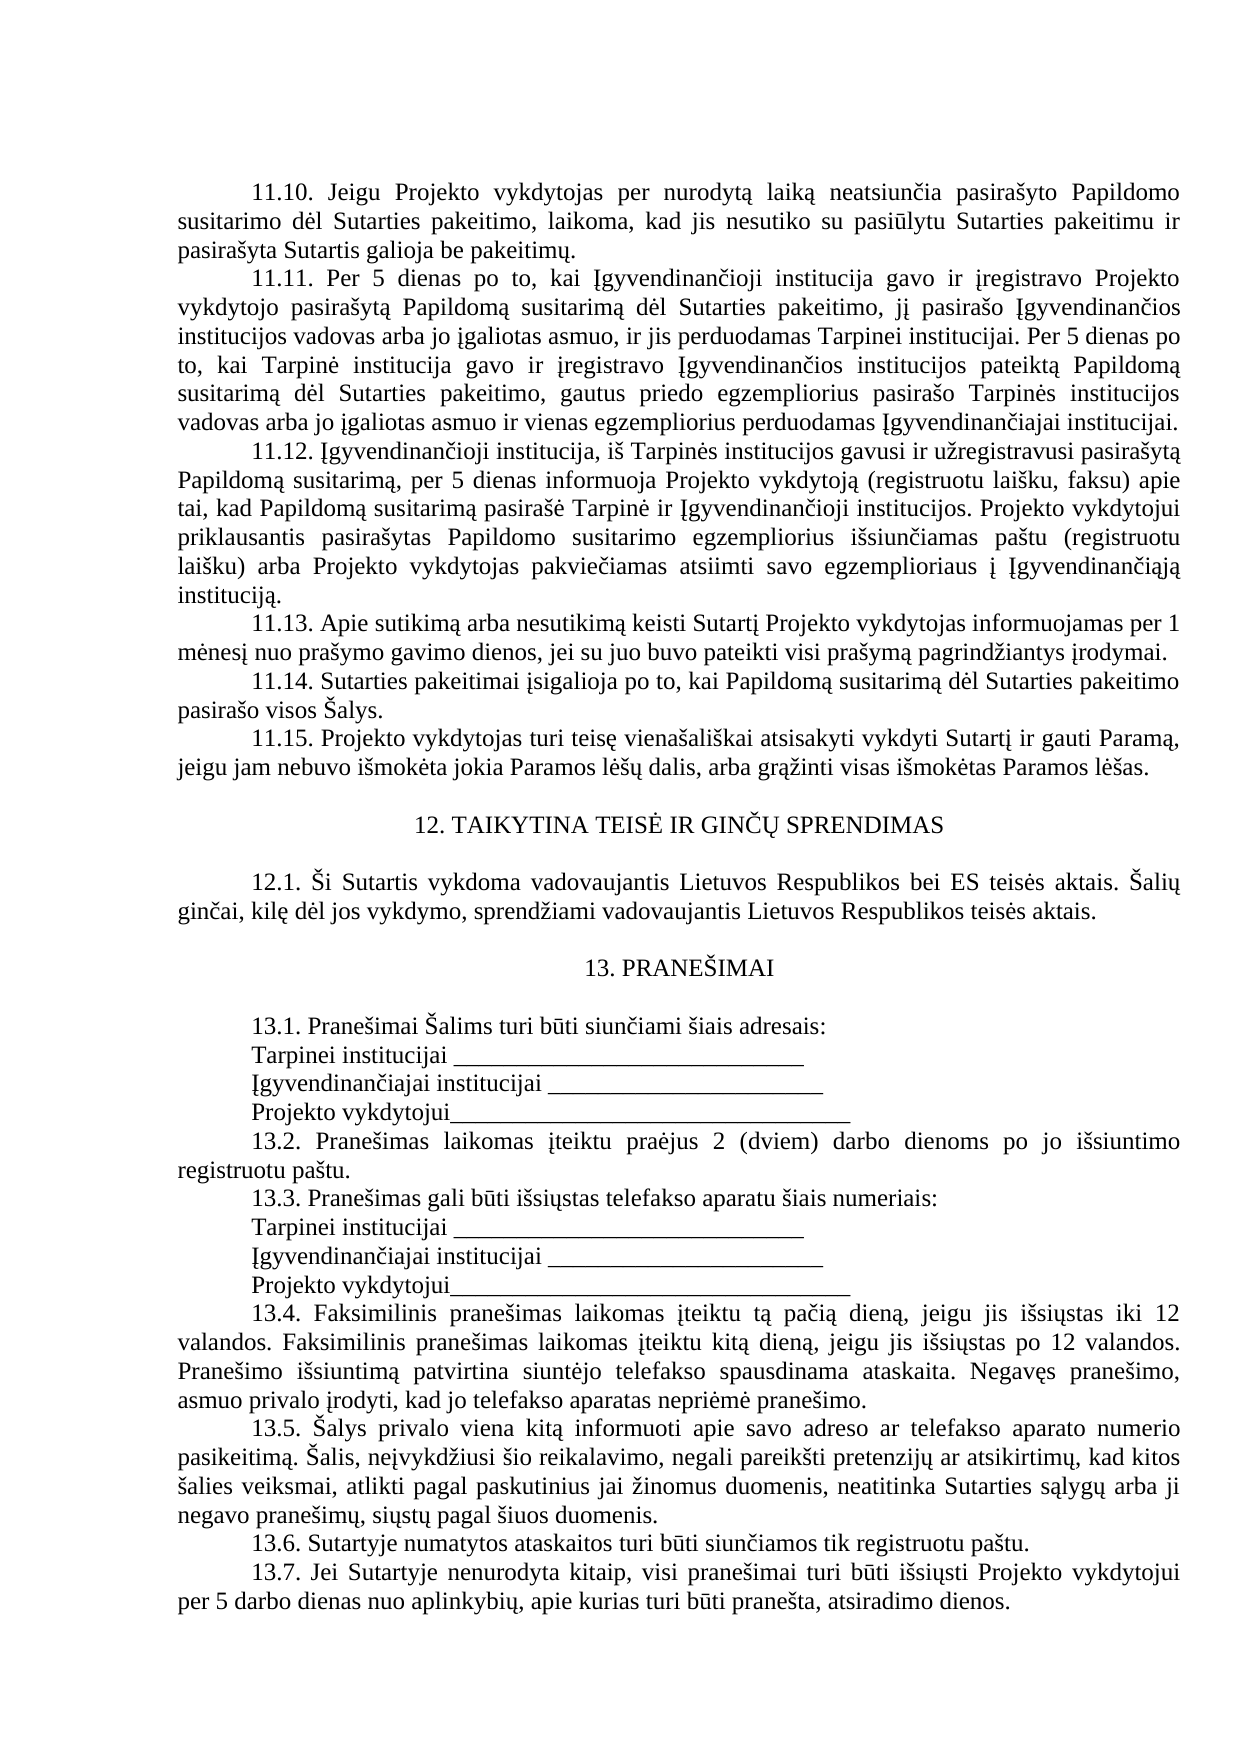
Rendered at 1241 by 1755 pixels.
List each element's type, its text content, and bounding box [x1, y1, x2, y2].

text 11.14. Sutarties pakeitimai įsigalioja po to, kai Papildomą susitarimą dėl Sutarties pakeitimo pasirašo visos Šalys. [177, 666, 1181, 723]
text 13.5. Šalys privalo viena kitą informuoti apie savo adreso ar telefakso aparato numerio pasikeitimą. Šalis, neįvykdžiusi šio reikalavimo, negali pareikšti pretenzijų ar atsikirtimų, kad kitos šalies veiksmai, atlikti pagal paskutinius jai žinomus duomenis, neatitinka Sutarties sąlygų arba ji negavo pranešimų, siųstų pagal šiuos duomenis. [177, 1413, 1181, 1528]
text 11.11. Per 5 dienas po to, kai Įgyvendinančioji institucija gavo ir įregistravo Projekto vykdytojo pasirašytą Papildomą susitarimą dėl Sutarties pakeitimo, jį pasirašo Įgyvendinančios institucijos vadovas arba jo įgaliotas asmuo, ir jis perduodamas Tarpinei institucijai. Per 5 dienas po to, kai Tarpinė institucija gavo ir įregistravo Įgyvendinančios institucijos pateiktą Papildomą susitarimą dėl Sutarties pakeitimo, gautus priedo egzempliorius pasirašo Tarpinės institucijos vadovas arba jo įgaliotas asmuo ir vienas egzempliorius perduodamas Įgyvendinančiajai institucijai. [177, 263, 1181, 436]
text 13.6. Sutartyje numatytos ataskaitos turi būti siunčiamos tik registruotu paštu. [177, 1528, 1181, 1557]
text 11.10. Jeigu Projekto vykdytojas per nurodytą laiką neatsiunčia pasirašyto Papildomo susitarimo dėl Sutarties pakeitimo, laikoma, kad jis nesutiko su pasiūlytu Sutarties pakeitimu ir pasirašyta Sutartis galioja be pakeitimų. [177, 177, 1181, 263]
text 13. PRANEŠIMAI [177, 953, 1181, 982]
text Projekto vykdytojui________________________________ [177, 1270, 1181, 1298]
text Tarpinei institucijai ____________________________ [177, 1212, 1181, 1241]
text 13.2. Pranešimas laikomas įteiktu praėjus 2 (dviem) darbo dienoms po jo išsiuntimo registruotu paštu. [177, 1126, 1181, 1183]
text 13.1. Pranešimai Šalims turi būti siunčiami šiais adresais: [177, 1011, 1181, 1040]
text 13.7. Jei Sutartyje nenurodyta kitaip, visi pranešimai turi būti išsiųsti Projekto vykdytojui per 5 darbo dienas nuo aplinkybių, apie kurias turi būti pranešta, atsiradimo dienos. [177, 1557, 1181, 1615]
text 11.15. Projekto vykdytojas turi teisę vienašališkai atsisakyti vykdyti Sutartį ir gauti Paramą, jeigu jam nebuvo išmokėta jokia Paramos lėšų dalis, arba grąžinti visas išmokėtas Paramos lėšas. [177, 723, 1181, 781]
text 13.3. Pranešimas gali būti išsiųstas telefakso aparatu šiais numeriais: [177, 1183, 1181, 1212]
text Įgyvendinančiajai institucijai ______________________ [177, 1068, 1181, 1097]
text Projekto vykdytojui________________________________ [177, 1097, 1181, 1126]
text 11.12. Įgyvendinančioji institucija, iš Tarpinės institucijos gavusi ir užregistravusi pasirašytą Papildomą susitarimą, per 5 dienas informuoja Projekto vykdytoją (registruotu laišku, faksu) apie tai, kad Papildomą susitarimą pasirašė Tarpinė ir Įgyvendinančioji institucijos. Projekto vykdytojui priklausantis pasirašytas Papildomo susitarimo egzempliorius išsiunčiamas paštu (registruotu laišku) arba Projekto vykdytojas pakviečiamas atsiimti savo egzemplioriaus į Įgyvendinančiąją instituciją. [177, 436, 1181, 608]
text Įgyvendinančiajai institucijai ______________________ [177, 1241, 1181, 1270]
text 12.1. Ši Sutartis vykdoma vadovaujantis Lietuvos Respublikos bei ES teisės aktais. Šalių ginčai, kilę dėl jos vykdymo, sprendžiami vadovaujantis Lietuvos Respublikos teisės aktais. [177, 867, 1181, 925]
text 12. TAIKYTINA TEISĖ IR GINČŲ SPRENDIMAS [177, 810, 1181, 838]
text 13.4. Faksimilinis pranešimas laikomas įteiktu tą pačią dieną, jeigu jis išsiųstas iki 12 valandos. Faksimilinis pranešimas laikomas įteiktu kitą dieną, jeigu jis išsiųstas po 12 valandos. Pranešimo išsiuntimą patvirtina siuntėjo telefakso spausdinama ataskaita. Negavęs pranešimo, asmuo privalo įrodyti, kad jo telefakso aparatas nepriėmė pranešimo. [177, 1298, 1181, 1413]
text Tarpinei institucijai ____________________________ [177, 1040, 1181, 1068]
text 11.13. Apie sutikimą arba nesutikimą keisti Sutartį Projekto vykdytojas informuojamas per 1 mėnesį nuo prašymo gavimo dienos, jei su juo buvo pateikti visi prašymą pagrindžiantys įrodymai. [177, 608, 1181, 666]
